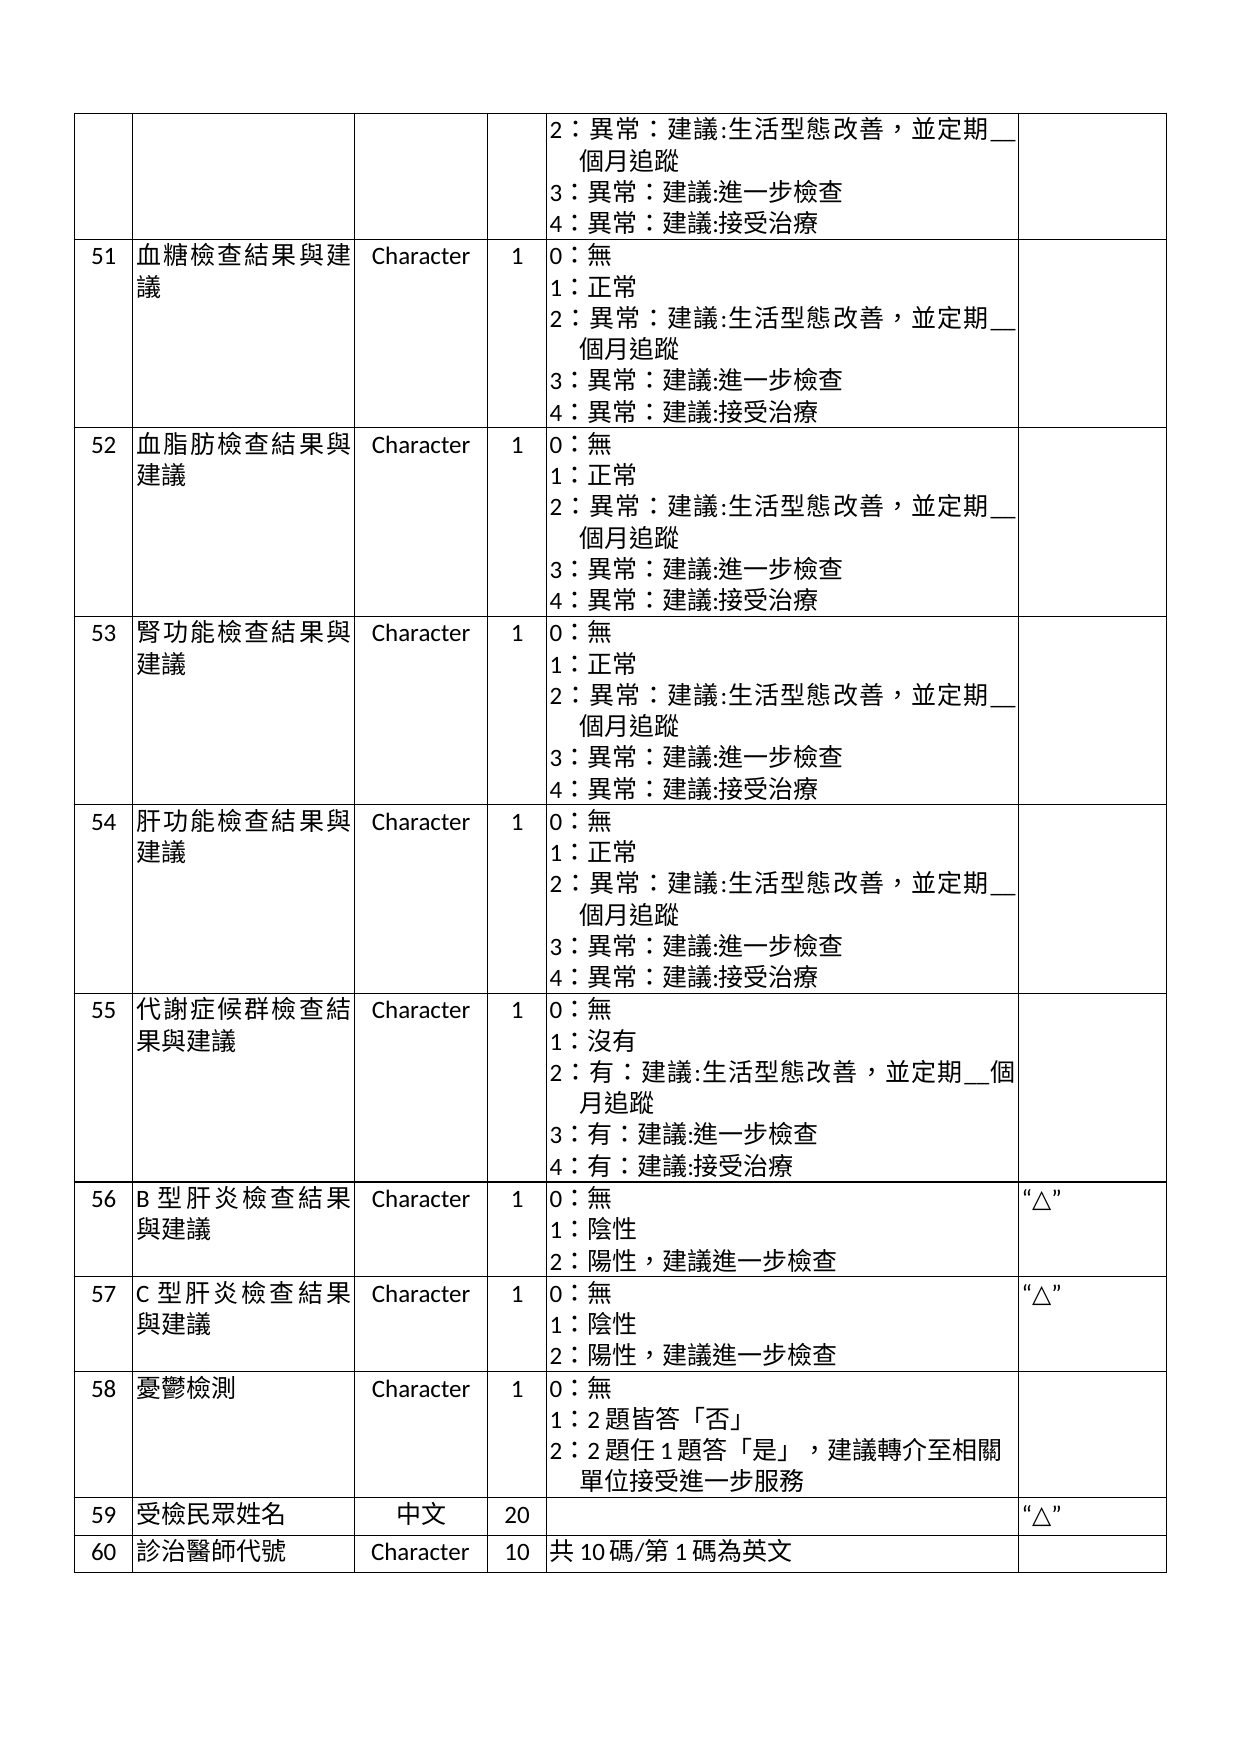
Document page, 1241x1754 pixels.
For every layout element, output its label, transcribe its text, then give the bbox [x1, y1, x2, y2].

table_cell 受檢民眾姓名 [133, 1498, 354, 1535]
table_cell “△” [1019, 1277, 1166, 1371]
table_cell [1019, 428, 1166, 616]
table_cell [75, 114, 132, 239]
table_cell [133, 114, 354, 239]
table_cell 腎功能檢查結果與建議 [133, 617, 354, 804]
table_cell 代謝症候群檢查結果與建議 [133, 994, 354, 1181]
table_cell 共10碼/第1碼為英文 [547, 1536, 1018, 1572]
table_cell 0：無 1：陰性 2：陽性，建議進一步檢查 [547, 1277, 1018, 1371]
table_cell “△” [1019, 1498, 1166, 1535]
table_cell 55 [75, 994, 132, 1181]
table_cell 1 [488, 617, 546, 804]
table_cell 53 [75, 617, 132, 804]
table_cell [1019, 114, 1166, 239]
table_cell [1019, 994, 1166, 1181]
table_cell 0：無 1：正常 2：異常：建議:生活型態改善，並定期__個月追蹤 3：異常：建議:進一步檢查 4：異常：建議:接受治療 [547, 240, 1018, 427]
table_cell 1 [488, 1372, 546, 1497]
table_cell 0：無 1：正常 2：異常：建議:生活型態改善，並定期__個月追蹤 3：異常：建議:進一步檢查 4：異常：建議:接受治療 [547, 428, 1018, 616]
table_cell 1 [488, 805, 546, 993]
table_cell Character [355, 1536, 487, 1572]
table_cell Character [355, 1183, 487, 1276]
table_cell [1019, 617, 1166, 804]
table_cell 0：無 1：正常 2：異常：建議:生活型態改善，並定期__個月追蹤 3：異常：建議:進一步檢查 4：異常：建議:接受治療 [547, 617, 1018, 804]
table_cell 0：無 1：陰性 2：陽性，建議進一步檢查 [547, 1183, 1018, 1276]
table_cell Character [355, 994, 487, 1181]
table_cell Character [355, 1277, 487, 1371]
table_cell 1 [488, 240, 546, 427]
table_cell 憂鬱檢測 [133, 1372, 354, 1497]
table_cell 58 [75, 1372, 132, 1497]
table_cell Character [355, 240, 487, 427]
table_cell 2：異常：建議:生活型態改善，並定期__個月追蹤 3：異常：建議:進一步檢查 4：異常：建議:接受治療 [547, 114, 1018, 239]
table_cell 1 [488, 1183, 546, 1276]
table_cell 51 [75, 240, 132, 427]
table_cell 診治醫師代號 [133, 1536, 354, 1572]
table_cell 1 [488, 428, 546, 616]
table_cell 20 [488, 1498, 546, 1535]
table_cell 1 [488, 1277, 546, 1371]
table_cell Character [355, 1372, 487, 1497]
table_cell Character [355, 428, 487, 616]
table_cell 60 [75, 1536, 132, 1572]
table_cell 56 [75, 1183, 132, 1276]
table_cell 1 [488, 994, 546, 1181]
table_cell 54 [75, 805, 132, 993]
table_cell 10 [488, 1536, 546, 1572]
table_cell [547, 1498, 1018, 1535]
table_cell [1019, 1372, 1166, 1497]
table_cell [1019, 240, 1166, 427]
table_cell “△” [1019, 1183, 1166, 1276]
table_cell [1019, 1536, 1166, 1572]
table_cell 0：無 1：2題皆答「否」 2：2題任1題答「是」，建議轉介至相關單位接受進一步服務 [547, 1372, 1018, 1497]
table_cell 肝功能檢查結果與建議 [133, 805, 354, 993]
table_cell 0：無 1：正常 2：異常：建議:生活型態改善，並定期__個月追蹤 3：異常：建議:進一步檢查 4：異常：建議:接受治療 [547, 805, 1018, 993]
table_cell Character [355, 805, 487, 993]
table_cell 血糖檢查結果與建議 [133, 240, 354, 427]
table_cell [1019, 805, 1166, 993]
table_cell [355, 114, 487, 239]
table_cell [488, 114, 546, 239]
table_cell 59 [75, 1498, 132, 1535]
table_cell C型肝炎檢查結果與建議 [133, 1277, 354, 1371]
table_cell 中文 [355, 1498, 487, 1535]
table_cell 57 [75, 1277, 132, 1371]
table_cell 血脂肪檢查結果與建議 [133, 428, 354, 616]
table_cell B型肝炎檢查結果與建議 [133, 1183, 354, 1276]
table_cell 52 [75, 428, 132, 616]
table_cell Character [355, 617, 487, 804]
table_cell 0：無 1：沒有 2：有：建議:生活型態改善，並定期__個月追蹤 3：有：建議:進一步檢查 4：有：建議:接受治療 [547, 994, 1018, 1181]
